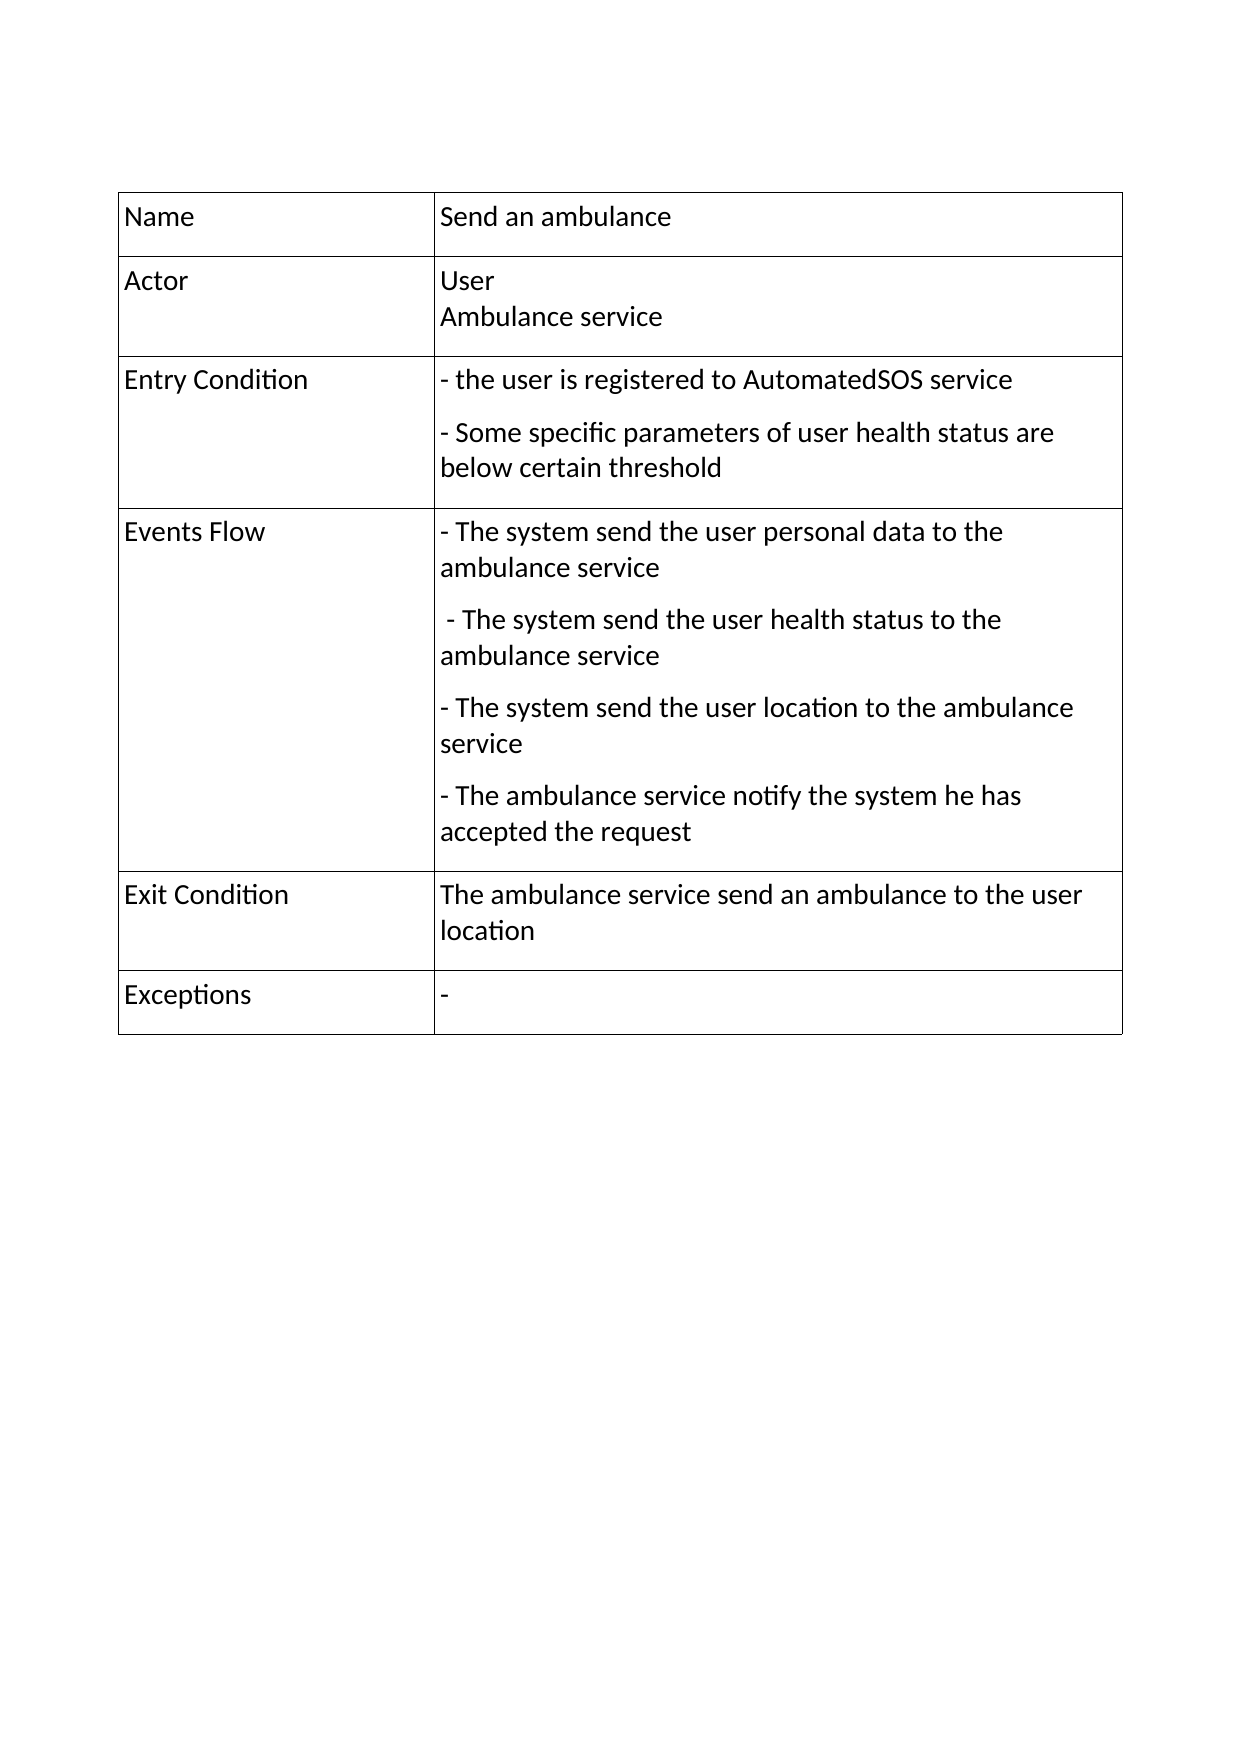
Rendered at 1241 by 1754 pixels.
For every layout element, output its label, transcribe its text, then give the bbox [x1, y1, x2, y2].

table_header Name [119, 193, 434, 256]
table_cell User Ambulance service [435, 257, 1122, 356]
table_cell The ambulance service send an ambulance to the user location [435, 872, 1122, 970]
table_cell Exceptions [119, 971, 434, 1034]
table_cell - The system send the user personal data to the ambulance service - The system send the user health status to the ambulance service - The system send the user location to the ambulance service - The ambulance service notify the system he has accepted the request [435, 509, 1122, 871]
table_cell - the user is registered to AutomatedSOS service - Some specific parameters of user health status are below certain threshold [435, 357, 1122, 507]
table_cell Events Flow [119, 509, 434, 871]
table_header Send an ambulance [435, 193, 1122, 256]
table_cell - [435, 971, 1122, 1034]
table_cell Entry Condition [119, 357, 434, 507]
table_cell Exit Condition [119, 872, 434, 970]
table_cell Actor [119, 257, 434, 356]
